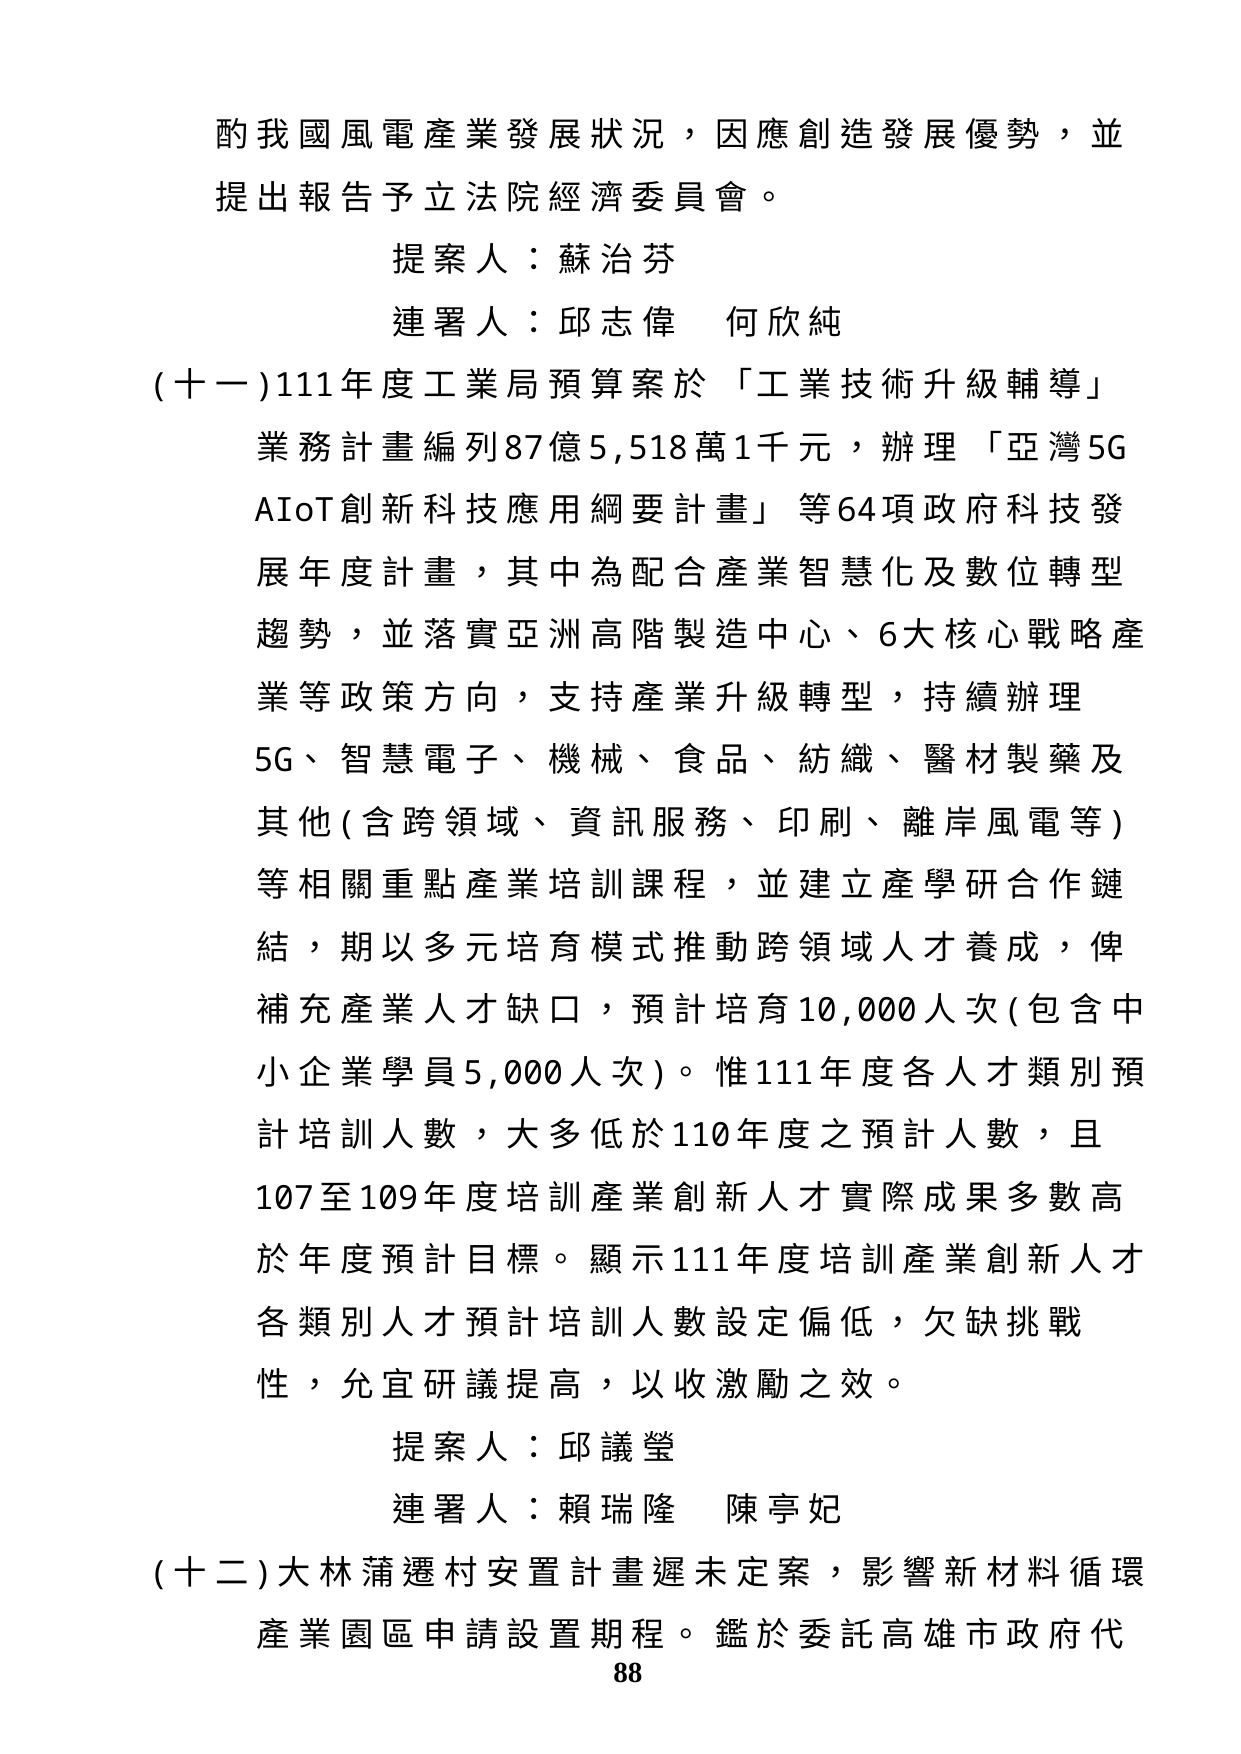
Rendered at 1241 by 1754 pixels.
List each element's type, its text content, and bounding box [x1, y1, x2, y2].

text 提案人：蘇治芬 [384, 216, 1044, 278]
text 連署人：賴瑞隆 陳亭妃 [384, 1466, 1044, 1528]
text (十一)111年度工業局預算案於「工業技術升級輔導」業務計畫編列87億5,518萬1千元，辦理「亞灣5G AIoT創新科技應用綱要計畫」等64項政府科技發展年度計畫，其中為配合產業智慧化及數位轉型趨勢，並落實亞洲高階製造中心、6大核心戰略產業等政策方向，支持產業升級轉型，持續辦理5G、智慧電子、機械、食品、紡織、醫材製藥及其他(含跨領域、資訊服務、印刷、離岸風電等)等相關重點產業培訓課程，並建立產學研合作鏈結，期以多元培育模式推動跨領域人才養成，俾補充產業人才缺口，預計培育10,000人次(包含中小企業學員5,000人次)。惟111年度各人才類別預計培訓人數，大多低於110年度之預計人數，且107至109年度培訓產業創新人才實際成果多數高於年度預計目標。顯示111年度培訓產業創新人才各類別人才預計培訓人數設定偏低，欠缺挑戰性，允宜研議提高，以收激勵之效。 [140, 341, 1148, 1403]
text 提案人：邱議瑩 [384, 1403, 1044, 1466]
text 酌我國風電產業發展狀況，因應創造發展優勢，並提出報告予立法院經濟委員會。 [140, 91, 1148, 216]
text (十二)大林蒲遷村安置計畫遲未定案，影響新材料循環產業園區申請設置期程。鑑於委託高雄市政府代 [140, 1528, 1148, 1653]
text 連署人：邱志偉 何欣純 [384, 278, 1044, 341]
